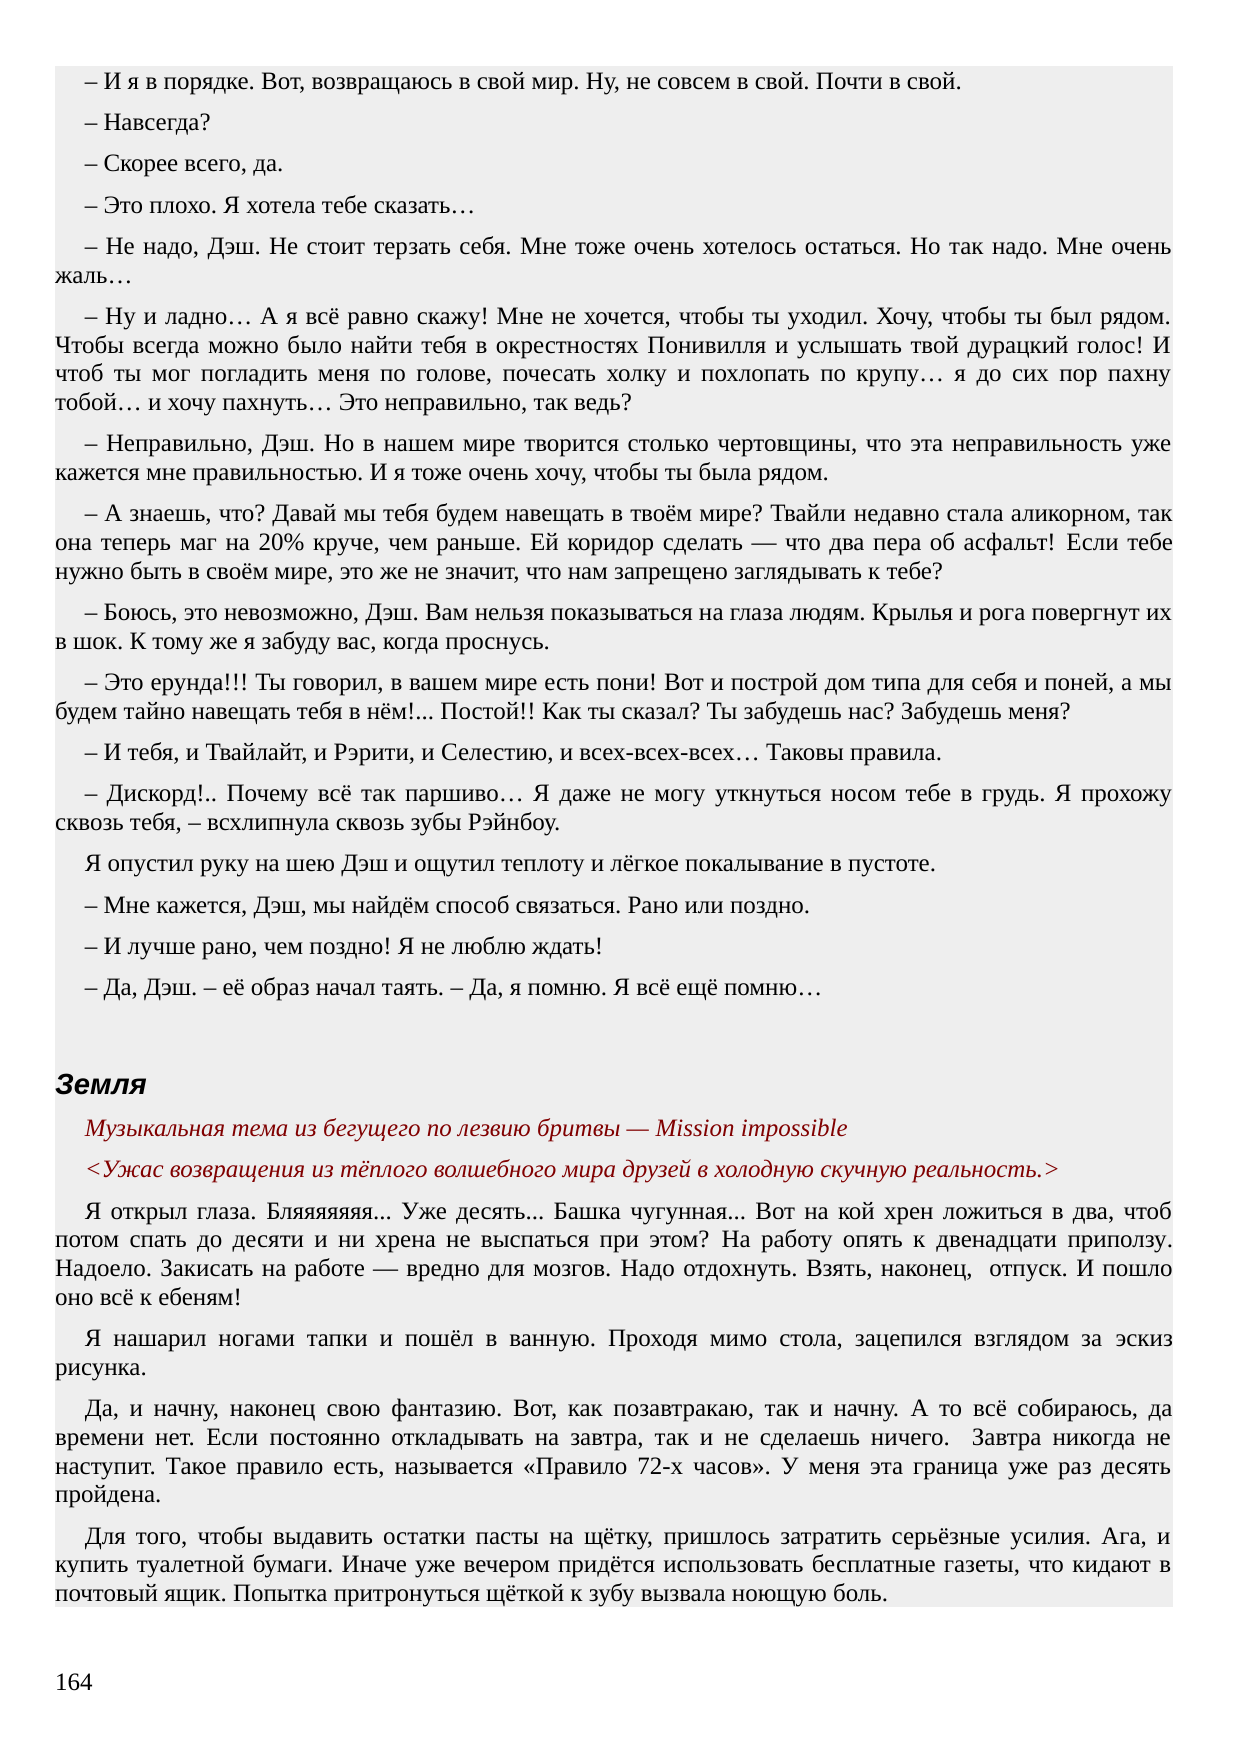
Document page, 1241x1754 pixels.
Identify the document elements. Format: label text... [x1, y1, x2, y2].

text Я опустил руку на шею Дэш и ощутил теплоту и лёгкое покалывание в пустоте. [55, 848, 1173, 877]
text Для того, чтобы выдавить остатки пасты на щётку, пришлось затратить серьёзные усилия. Ага, и купить туалетной бумаги. Иначе уже вечером придётся использовать бесплатные газеты, что кидают в почтовый ящик. Попытка притронуться щёткой к зубу вызвала ноющую боль. [55, 1521, 1173, 1607]
text – Это плохо. Я хотела тебе сказать… [55, 190, 1173, 218]
text – Скорее всего, да. [55, 148, 1173, 177]
subtitle Земля [55, 1067, 1173, 1101]
text – Навсегда? [55, 107, 1173, 136]
text – И лучше рано, чем поздно! Я не люблю ждать! [55, 931, 1173, 960]
text Я открыл глаза. Бляяяяяяя... Уже десять... Башка чугунная... Вот на кой хрен ложиться в два, чтоб потом спать до десяти и ни хрена не выспаться при этом? На работу опять к двенадцати приползу. Надоело. Закисать на работе — вредно для мозгов. Надо отдохнуть. Взять, наконец, отпуск. И пошло оно всё к ебеням! [55, 1196, 1173, 1311]
text – Мне кажется, Дэш, мы найдём способ связаться. Рано или поздно. [55, 890, 1173, 918]
text – Да, Дэш. – её образ начал таять. – Да, я помню. Я всё ещё помню… [55, 972, 1173, 1001]
text – А знаешь, что? Давай мы тебя будем навещать в твоём мире? Твайли недавно стала аликорном, так она теперь маг на 20% круче, чем раньше. Ей коридор сделать — что два пера об асфальт! Если тебе нужно быть в своём мире, это же не значит, что нам запрещено заглядывать к тебе? [55, 498, 1173, 585]
text – И я в порядке. Вот, возвращаюсь в свой мир. Ну, не совсем в свой. Почти в свой. [55, 66, 1173, 95]
text – Ну и ладно… А я всё равно скажу! Мне не хочется, чтобы ты уходил. Хочу, чтобы ты был рядом. Чтобы всегда можно было найти тебя в окрестностях Понивилля и услышать твой дурацкий голос! И чтоб ты мог погладить меня по голове, почесать холку и похлопать по крупу… я до сих пор пахну тобой… и хочу пахнуть… Это неправильно, так ведь? [55, 301, 1173, 416]
text – Не надо, Дэш. Не стоит терзать себя. Мне тоже очень хотелось остаться. Но так надо. Мне очень жаль… [55, 231, 1173, 288]
text <Ужас возвращения из тёплого волшебного мира друзей в холодную скучную реальность.> [55, 1154, 1173, 1183]
text – Неправильно, Дэш. Но в нашем мире творится столько чертовщины, что эта неправильность уже кажется мне правильностью. И я тоже очень хочу, чтобы ты была рядом. [55, 428, 1173, 486]
text – Это ерунда!!! Ты говорил, в вашем мире есть пони! Вот и построй дом типа для себя и поней, а мы будем тайно навещать тебя в нём!... Постой!! Как ты сказал? Ты забудешь нас? Забудешь меня? [55, 667, 1173, 725]
text Да, и начну, наконец свою фантазию. Вот, как позавтракаю, так и начну. А то всё собираюсь, да времени нет. Если постоянно откладывать на завтра, так и не сделаешь ничего. Завтра никогда не наступит. Такое правило есть, называется «Правило 72-х часов». У меня эта граница уже раз десять пройдена. [55, 1393, 1173, 1508]
text – Боюсь, это невозможно, Дэш. Вам нельзя показываться на глаза людям. Крылья и рога повергнут их в шок. К тому же я забуду вас, когда проснусь. [55, 597, 1173, 655]
text – И тебя, и Твайлайт, и Рэрити, и Селестию, и всех-всех-всех… Таковы правила. [55, 737, 1173, 766]
text Я нашарил ногами тапки и пошёл в ванную. Проходя мимо стола, зацепился взглядом за эскиз рисунка. [55, 1323, 1173, 1381]
text Музыкальная тема из бегущего по лезвию бритвы — Mission impossible [55, 1113, 1173, 1142]
text – Дискорд!.. Почему всё так паршиво… Я даже не могу уткнуться носом тебе в грудь. Я прохожу сквозь тебя, – всхлипнула сквозь зубы Рэйнбоу. [55, 778, 1173, 836]
